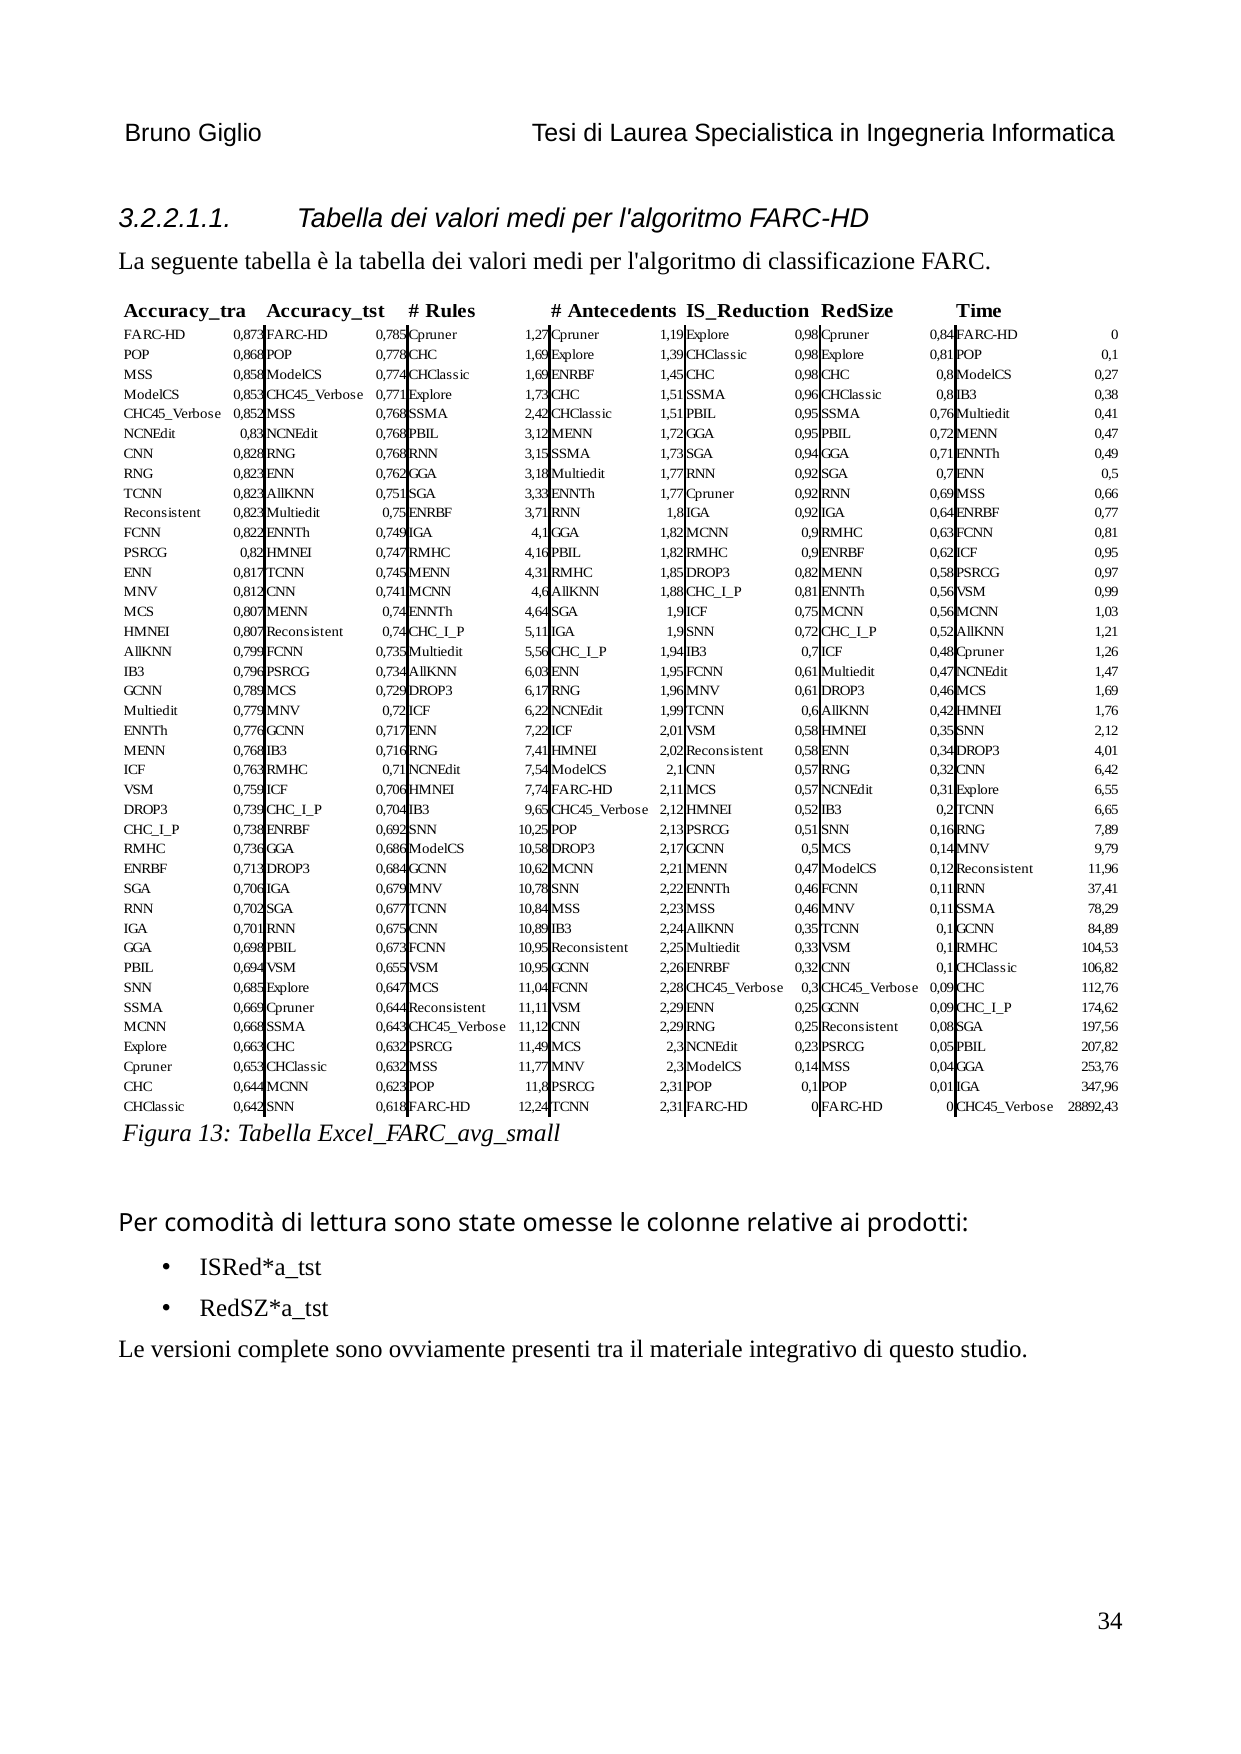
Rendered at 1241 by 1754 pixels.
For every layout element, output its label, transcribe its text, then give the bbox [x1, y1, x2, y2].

subtitle Tabella dei valori medi per l'algoritmo FARC-HD [118, 202, 1122, 233]
list ISRed*a_tst [162, 1252, 1122, 1280]
text Per comodità di lettura sono state omesse le colonne relative ai prodotti: [118, 1205, 1122, 1239]
text Figura 13: Tabella Excel_FARC_avg_small [122, 304, 1121, 1146]
text Le versioni complete sono ovviamente presenti tra il materiale integrativo di questo studio. [118, 1334, 1122, 1363]
list RedSZ*a_tst [162, 1293, 1122, 1322]
text La seguente tabella è la tabella dei valori medi per l'algoritmo di classificazione FARC. [118, 246, 1122, 274]
